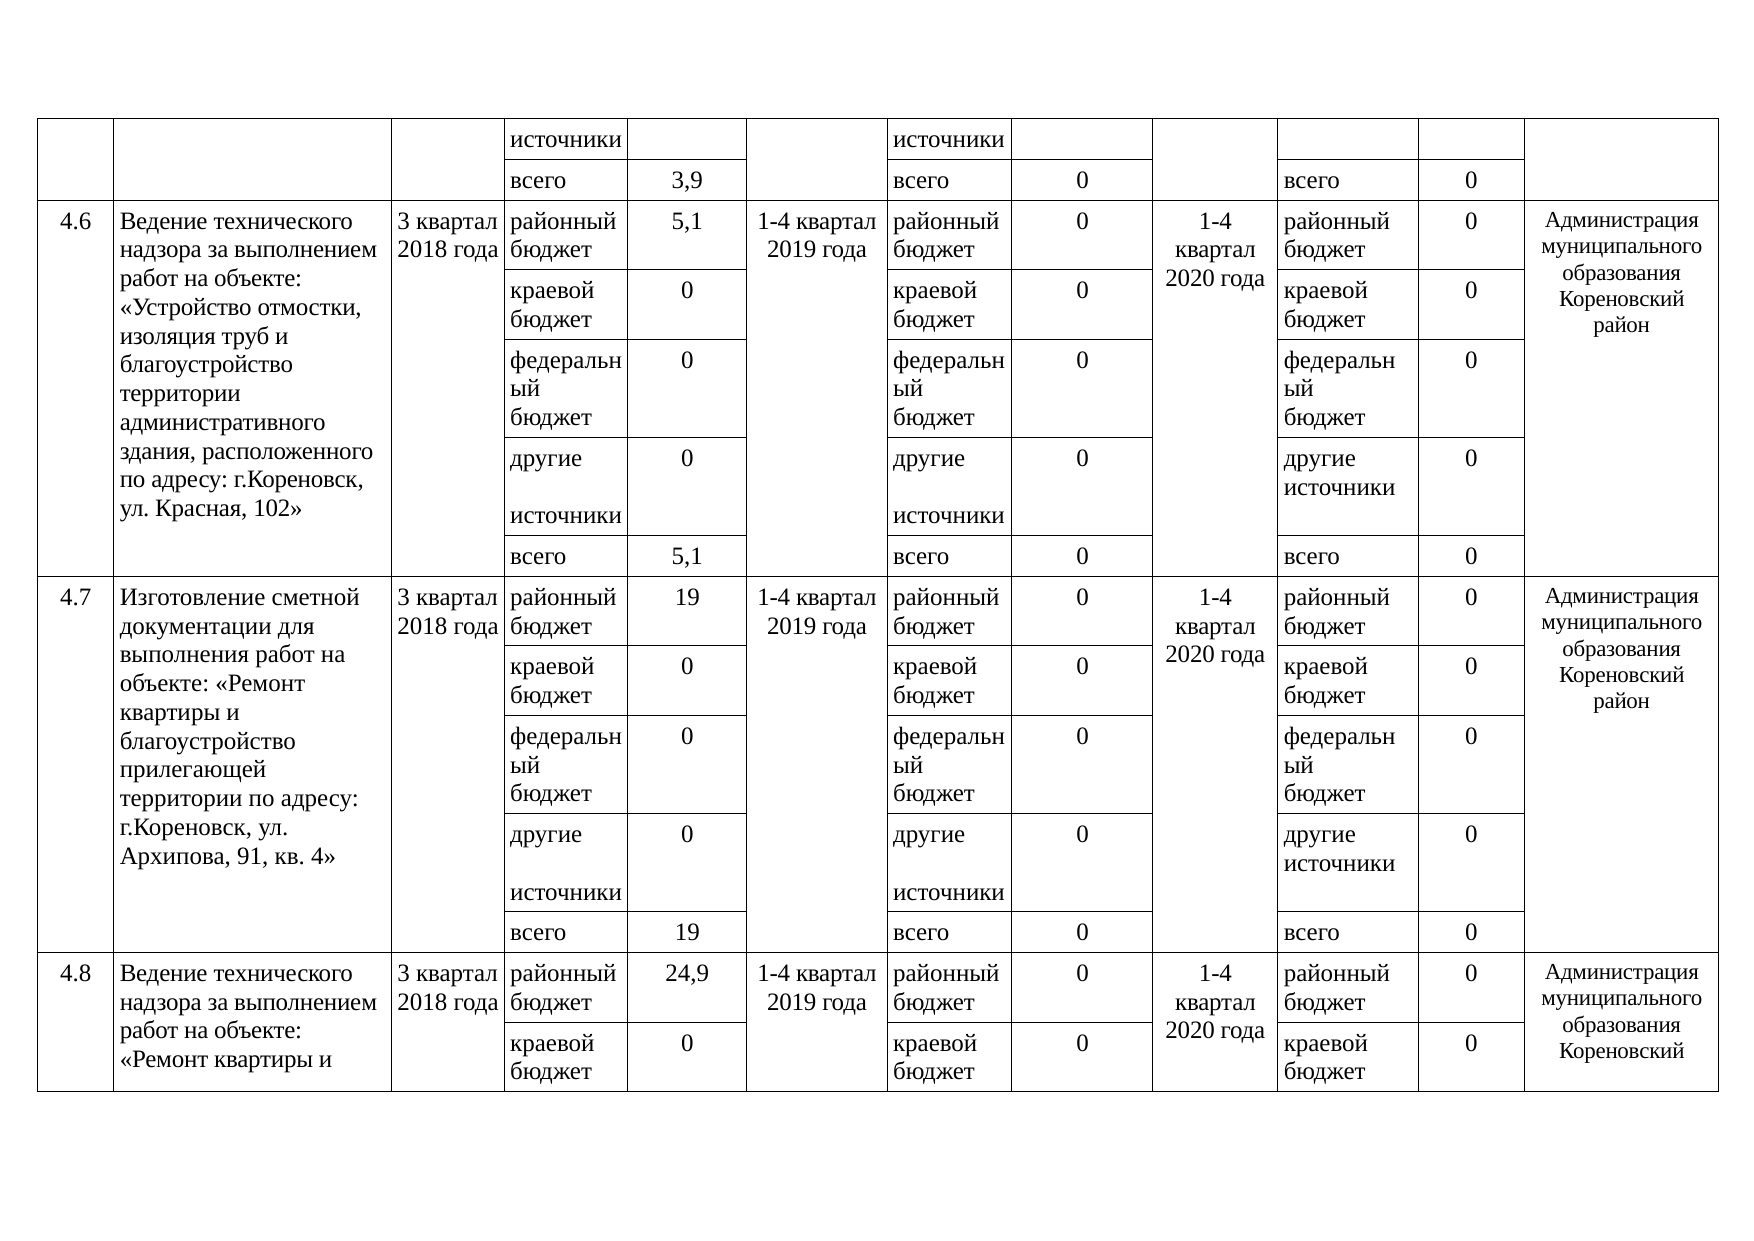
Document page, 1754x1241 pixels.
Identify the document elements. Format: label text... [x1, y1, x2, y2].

table_cell районный бюджет [505, 953, 627, 1021]
table_cell 0 [1012, 716, 1152, 813]
table_cell районный бюджет [1278, 577, 1418, 645]
table_cell 0 [1419, 536, 1524, 576]
table_cell районный бюджет [888, 201, 1011, 269]
table_cell 0 [1012, 438, 1152, 535]
table_cell 0 [1419, 201, 1524, 269]
table_cell 4.8 [38, 953, 113, 1091]
table_cell другие источники [1278, 438, 1418, 535]
table_cell [747, 119, 887, 199]
table_cell 0 [1419, 646, 1524, 715]
table_cell 1-4 квартал 2020 года [1153, 953, 1277, 1091]
table_cell федеральный бюджет [505, 716, 627, 813]
table_cell [1419, 119, 1524, 159]
table_cell Ведение технического надзора за выполнением работ на объекте: «Устройство отмостки, изоляция труб и благоустройство территории административного здания, расположенного по адресу: г.Кореновск, ул. Красная, 102» [114, 201, 391, 576]
table_cell 0 [1419, 438, 1524, 535]
table_cell 19 [628, 577, 746, 645]
table_cell краевой бюджет [888, 646, 1011, 715]
table_cell районный бюджет [888, 577, 1011, 645]
table_cell районный бюджет [505, 577, 627, 645]
table_cell федеральный бюджет [1278, 716, 1418, 813]
table_cell 1-4 квартал 2019 года [747, 577, 887, 952]
table_cell 0 [1012, 340, 1152, 437]
table_cell 0 [1419, 340, 1524, 437]
table_cell 0 [628, 438, 746, 535]
table_cell 5,1 [628, 536, 746, 576]
table_cell 3 квартал 2018 года [392, 953, 504, 1091]
table_cell всего [888, 536, 1011, 576]
table_cell 0 [1419, 577, 1524, 645]
table_cell краевой бюджет [1278, 646, 1418, 715]
table_cell [1153, 119, 1277, 199]
table_cell 0 [1419, 270, 1524, 338]
table_cell 0 [1419, 814, 1524, 911]
table_cell 0 [628, 716, 746, 813]
table_cell 1-4 квартал 2020 года [1153, 201, 1277, 576]
table_cell другие источники [1278, 814, 1418, 911]
table_cell 0 [628, 340, 746, 437]
table_cell [114, 119, 391, 199]
table_cell 0 [1012, 953, 1152, 1021]
table_cell всего [888, 912, 1011, 952]
table_cell всего [505, 912, 627, 952]
table_cell источники [888, 119, 1011, 159]
table_cell федеральный бюджет [888, 716, 1011, 813]
table_cell 0 [1419, 716, 1524, 813]
table_cell 3,9 [628, 160, 746, 199]
table_cell краевой бюджет [505, 646, 627, 715]
table_cell 19 [628, 912, 746, 952]
table_cell федеральный бюджет [888, 340, 1011, 437]
table_cell 24,9 [628, 953, 746, 1021]
table_cell федеральный бюджет [505, 340, 627, 437]
table_cell 0 [1419, 912, 1524, 952]
table_cell всего [505, 160, 627, 199]
table_cell краевой бюджет [1278, 1023, 1418, 1091]
table_cell всего [1278, 536, 1418, 576]
table_cell Администрация муниципального образования Кореновский [1525, 953, 1718, 1091]
table_cell 0 [1012, 536, 1152, 576]
table_cell краевой бюджет [1278, 270, 1418, 338]
table_cell [38, 119, 113, 199]
table_cell краевой бюджет [505, 1023, 627, 1091]
table_cell 3 квартал 2018 года [392, 201, 504, 576]
table_cell [1525, 119, 1718, 199]
table_cell 0 [1012, 201, 1152, 269]
table_cell 0 [628, 646, 746, 715]
table_cell другие источники [888, 814, 1011, 911]
table_cell другие источники [505, 438, 627, 535]
table_cell Изготовление сметной документации для выполнения работ на объекте: «Ремонт квартиры и благоустройство прилегающей территории по адресу: г.Кореновск, ул. Архипова, 91, кв. 4» [114, 577, 391, 952]
table_cell [1012, 119, 1152, 159]
table_cell районный бюджет [888, 953, 1011, 1021]
table_cell 0 [1012, 270, 1152, 338]
table_cell краевой бюджет [888, 270, 1011, 338]
table_cell 3 квартал 2018 года [392, 577, 504, 952]
table_cell 1-4 квартал 2020 года [1153, 577, 1277, 952]
table_cell 0 [1012, 646, 1152, 715]
table_cell федеральный бюджет [1278, 340, 1418, 437]
table_cell районный бюджет [1278, 201, 1418, 269]
table_cell всего [1278, 160, 1418, 199]
table_cell 1-4 квартал 2019 года [747, 201, 887, 576]
table_cell краевой бюджет [888, 1023, 1011, 1091]
table_cell 0 [628, 270, 746, 338]
table_cell 0 [628, 814, 746, 911]
table_cell краевой бюджет [505, 270, 627, 338]
table_cell 0 [1012, 160, 1152, 199]
table_cell 0 [1419, 160, 1524, 199]
table_cell 1-4 квартал 2019 года [747, 953, 887, 1091]
table_cell [1278, 119, 1418, 159]
table_cell [392, 119, 504, 199]
table_cell другие источники [505, 814, 627, 911]
table_cell районный бюджет [505, 201, 627, 269]
table_cell другие источники [888, 438, 1011, 535]
table_cell 0 [628, 1023, 746, 1091]
table_cell [628, 119, 746, 159]
table_cell Администрация муниципального образования Кореновский район [1525, 201, 1718, 576]
table_cell Администрация муниципального образования Кореновский район [1525, 577, 1718, 952]
table_cell всего [505, 536, 627, 576]
table_cell всего [888, 160, 1011, 199]
table_cell 5,1 [628, 201, 746, 269]
table_cell Ведение технического надзора за выполнением работ на объекте: «Ремонт квартиры и [114, 953, 391, 1091]
table_cell 0 [1012, 577, 1152, 645]
table_cell всего [1278, 912, 1418, 952]
table_cell районный бюджет [1278, 953, 1418, 1021]
table_cell 0 [1419, 1023, 1524, 1091]
table_cell 4.6 [38, 201, 113, 576]
table_cell 0 [1419, 953, 1524, 1021]
table_cell 0 [1012, 1023, 1152, 1091]
table_cell 4.7 [38, 577, 113, 952]
table_cell 0 [1012, 912, 1152, 952]
table_cell источники [505, 119, 627, 159]
table_cell 0 [1012, 814, 1152, 911]
